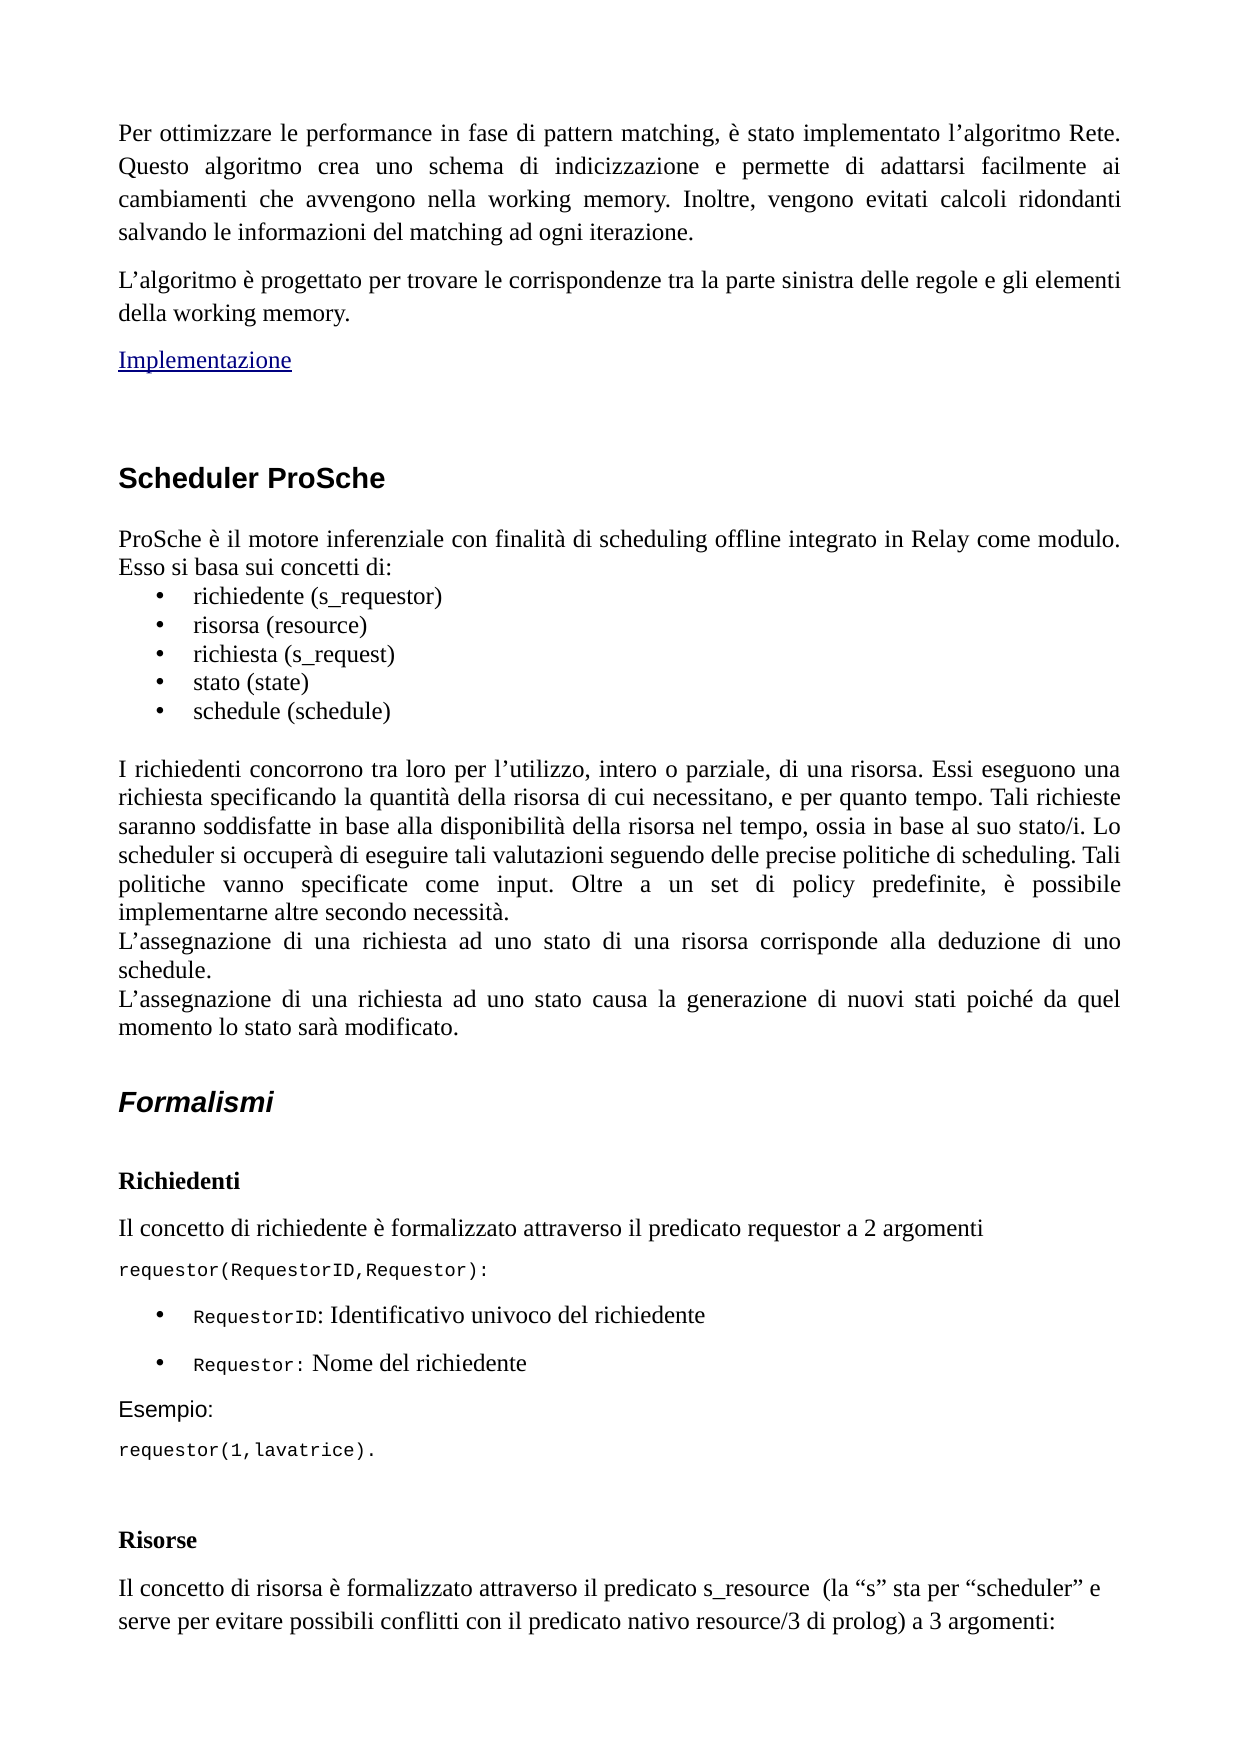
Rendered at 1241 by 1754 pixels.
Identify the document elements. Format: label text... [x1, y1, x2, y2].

text L’algoritmo è progettato per trovare le corrispondenze tra la parte sinistra delle regole e gli elementi della working memory. [118, 265, 1122, 327]
text requestor(RequestorID,Requestor): [118, 1261, 1122, 1282]
list Requestor: Nome del richiedente [156, 1348, 1122, 1377]
text Per ottimizzare le performance in fase di pattern matching, è stato implementato l’algoritmo Rete. Questo algoritmo crea uno schema di indicizzazione e permette di adattarsi facilmente ai cambiamenti che avvengono nella working memory. Inoltre, vengono evitati calcoli ridondanti salvando le informazioni del matching ad ogni iterazione. [118, 118, 1122, 246]
subtitle Formalismi [118, 1084, 1122, 1118]
list stato (state) [156, 667, 1122, 696]
list RequestorID: Identificativo univoco del richiedente [156, 1300, 1122, 1329]
text Risorse [118, 1525, 1122, 1554]
list risorsa (resource) [156, 610, 1122, 639]
list richiedente (s_requestor) [156, 581, 1122, 610]
text Implementazione [118, 345, 1122, 374]
text Richiedenti [118, 1166, 1122, 1194]
list schedule (schedule) [156, 696, 1122, 725]
list richiesta (s_request) [156, 639, 1122, 667]
text Esempio: [118, 1396, 1122, 1422]
text I richiedenti concorrono tra loro per l’utilizzo, intero o parziale, di una risorsa. Essi eseguono una richiesta specificando la quantità della risorsa di cui necessitano, e per quanto tempo. Tali richieste saranno soddisfatte in base alla disponibilità della risorsa nel tempo, ossia in base al suo stato/i. Lo scheduler si occuperà di eseguire tali valutazioni seguendo delle precise politiche di scheduling. Tali politiche vanno specificate come input. Oltre a un set di policy predefinite, è possibile implementarne altre secondo necessità. [118, 754, 1122, 926]
text ProSche è il motore inferenziale con finalità di scheduling offline integrato in Relay come modulo. Esso si basa sui concetti di: [118, 524, 1122, 581]
text L’assegnazione di una richiesta ad uno stato causa la generazione di nuovi stati poiché da quel momento lo stato sarà modificato. [118, 984, 1122, 1041]
text Il concetto di risorsa è formalizzato attraverso il predicato s_resource (la “s” sta per “scheduler” e serve per evitare possibili conflitti con il predicato nativo resource/3 di prolog) a 3 argomenti: [118, 1573, 1122, 1634]
text L’assegnazione di una richiesta ad uno stato di una risorsa corrisponde alla deduzione di uno schedule. [118, 926, 1122, 984]
text Il concetto di richiedente è formalizzato attraverso il predicato requestor a 2 argomenti [118, 1213, 1122, 1242]
text requestor(1,lavatrice). [118, 1440, 1122, 1462]
subtitle Scheduler ProSche [118, 461, 1122, 495]
